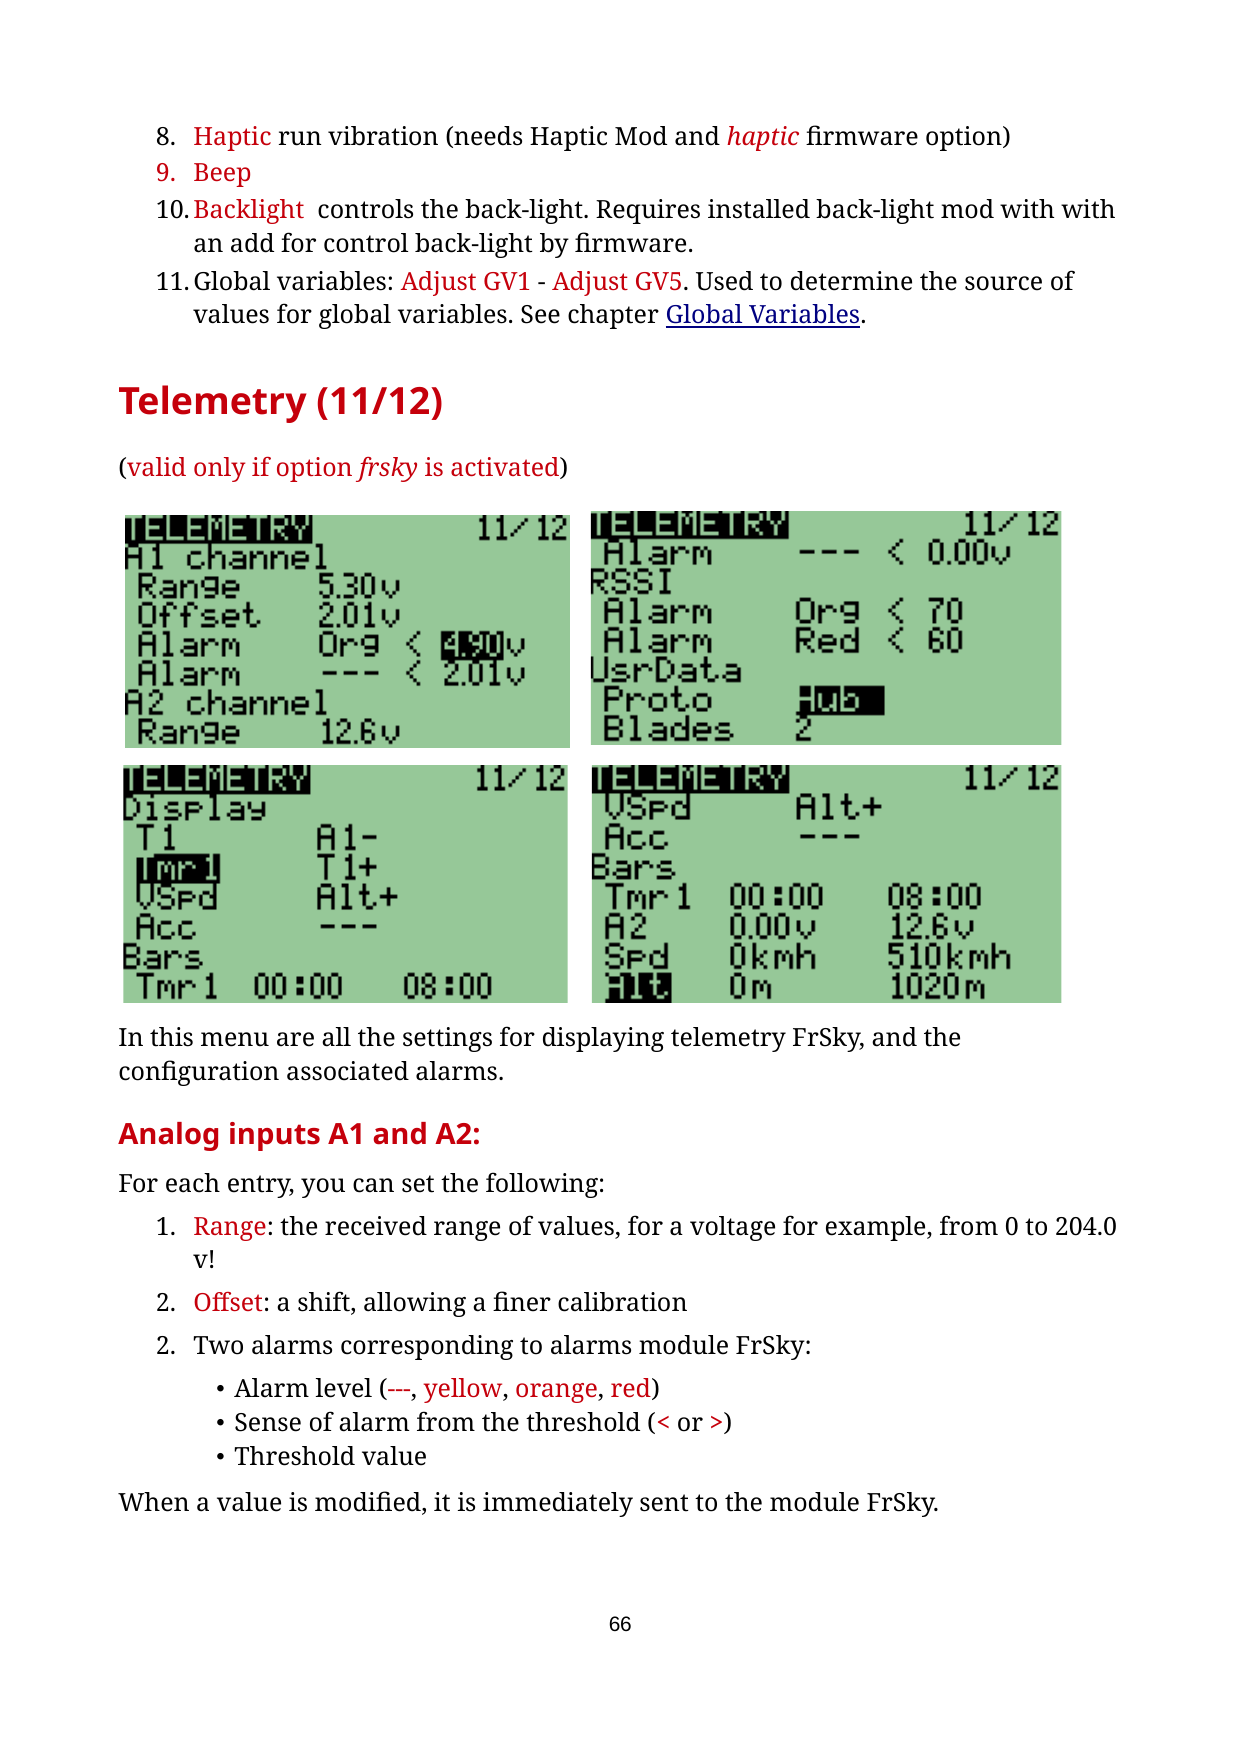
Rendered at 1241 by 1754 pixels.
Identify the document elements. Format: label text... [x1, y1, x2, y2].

text For each entry, you can set the following: [118, 1165, 1122, 1199]
list Offset: a shift, allowing a finer calibration [156, 1285, 1122, 1319]
subtitle Telemetry (11/12) [118, 374, 1122, 425]
text In this menu are all the settings for displaying telemetry FrSky, and the configuration associated alarms. [118, 492, 1122, 1088]
list Backlight controls the back-light. Requires installed back-light mod with with an add for control back-light by firmware. [156, 192, 1122, 260]
picture [123, 765, 568, 1003]
list Two alarms corresponding to alarms module FrSky: [156, 1328, 1122, 1362]
subtitle Analog inputs A1 and A2: [118, 1113, 1122, 1153]
list Sense of alarm from the threshold (< or >) [216, 1405, 1122, 1439]
list Threshold value [216, 1439, 1122, 1473]
list Range: the received range of values, for a voltage for example, from 0 to 204.0 v! [156, 1208, 1122, 1276]
text (valid only if option frsky is activated) [118, 449, 1122, 483]
list Global variables: Adjust GV1 - Adjust GV5. Used to determine the source of values ​​for global variables. See chapter Global Variables. [156, 263, 1122, 331]
picture [125, 515, 570, 748]
list Haptic run vibration (needs Haptic Mod and haptic firmware option) [156, 118, 1122, 152]
list Beep [156, 155, 1122, 189]
list Alarm level (---, yellow, orange, red) [216, 1371, 1122, 1405]
picture [590, 511, 1062, 745]
text When a value is modified, it is immediately sent to the module FrSky. [118, 1485, 1122, 1519]
picture [591, 765, 1062, 1003]
